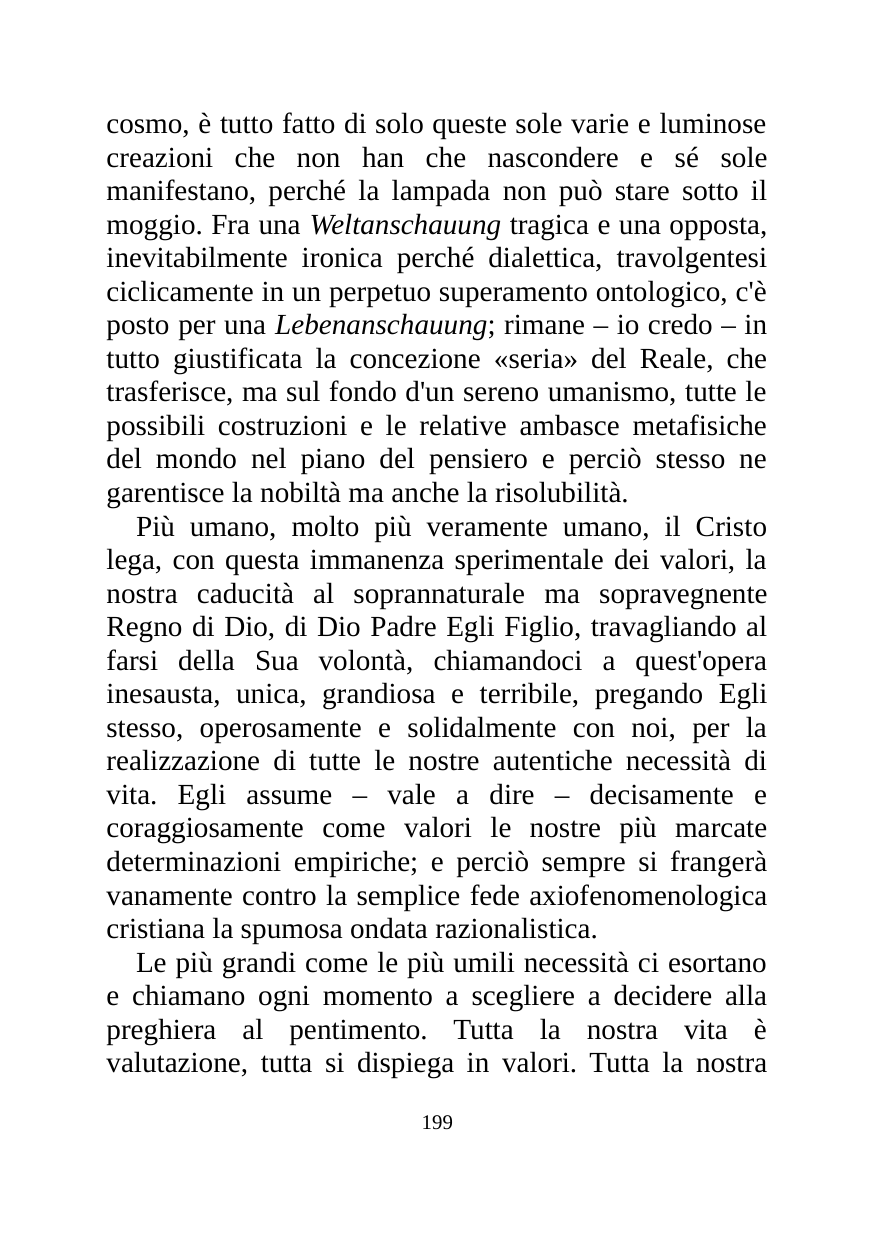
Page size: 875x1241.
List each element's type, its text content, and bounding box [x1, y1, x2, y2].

text Le più grandi come le più umili necessità ci esortano e chiamano ogni momento a scegliere a decidere alla preghiera al pentimento. Tutta la nostra vita è valutazione, tutta si dispiega in valori. Tutta la nostra [106, 945, 768, 1079]
text Più umano, molto più veramente umano, il Cristo lega, con questa immanenza sperimentale dei valori, la nostra caducità al soprannaturale ma sopravegnente Regno di Dio, di Dio Padre Egli Figlio, travagliando al farsi della Sua volontà, chiamandoci a quest'opera inesausta, unica, grandiosa e terribile, pregando Egli stesso, operosamente e solidalmente con noi, per la realizzazione di tutte le nostre autentiche necessità di vita. Egli assume – vale a dire – decisamente e coraggiosamente come valori le nostre più marcate determinazioni empiriche; e perciò sempre si frangerà vanamente contro la semplice fede axiofenomenologica cristiana la spumosa ondata razionalistica. [106, 509, 768, 945]
text cosmo, è tutto fatto di solo queste sole varie e luminose creazioni che non han che nascondere e sé sole manifestano, perché la lampada non può stare sotto il moggio. Fra una Weltanschauung tragica e una opposta, inevitabilmente ironica perché dialettica, travolgentesi ciclicamente in un perpetuo superamento ontologico, c'è posto per una Lebenanschauung; rimane – io credo – in tutto giustificata la concezione «seria» del Reale, che trasferisce, ma sul fondo d'un sereno umanismo, tutte le possibili costruzioni e le relative ambasce metafisiche del mondo nel piano del pensiero e perciò stesso ne garentisce la nobiltà ma anche la risolubilità. [106, 106, 768, 509]
